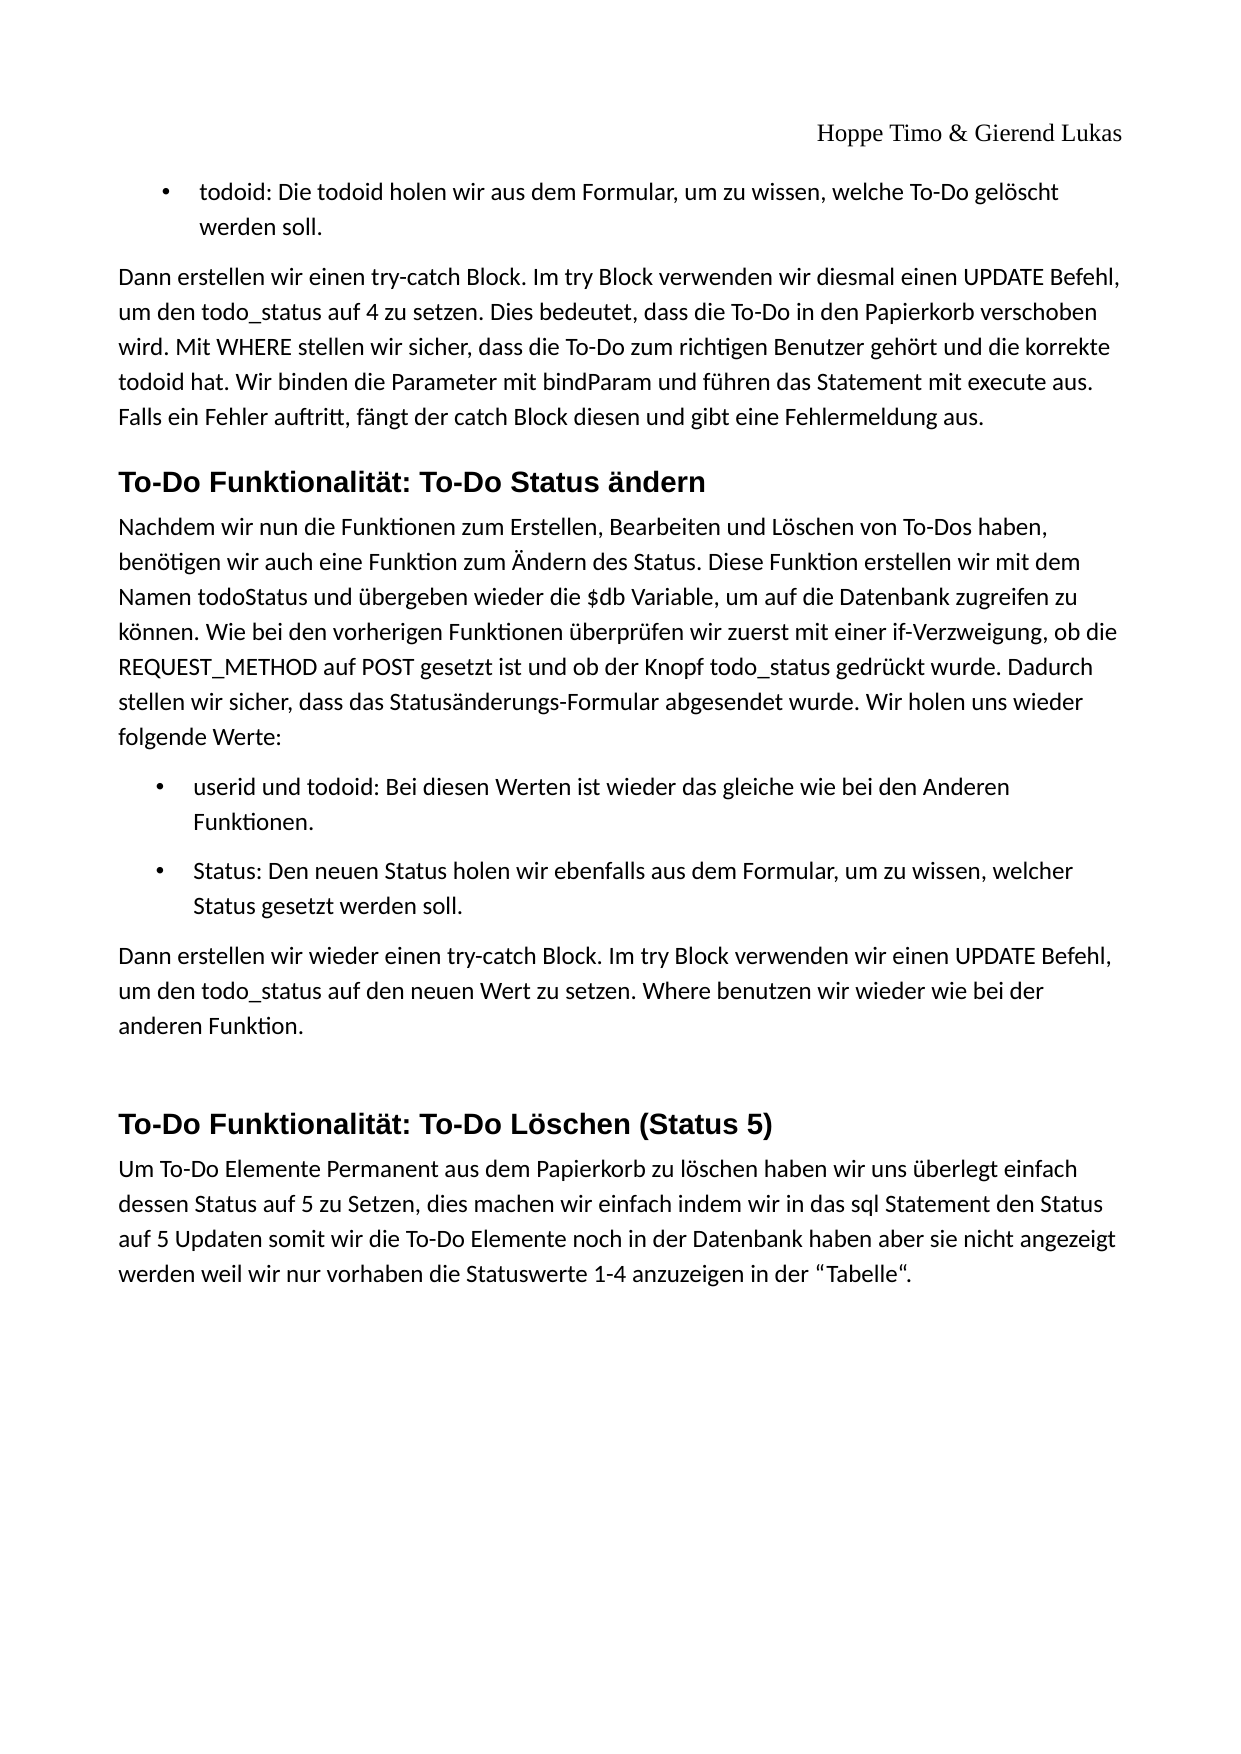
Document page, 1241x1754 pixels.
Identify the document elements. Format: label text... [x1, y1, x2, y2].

subtitle To-Do Funktionalität: To-Do Status ändern [118, 465, 1122, 499]
text Dann erstellen wir wieder einen try-catch Block. Im try Block verwenden wir einen UPDATE Befehl, um den todo_status auf den neuen Wert zu setzen. Where benutzen wir wieder wie bei der anderen Funktion. [118, 940, 1122, 1074]
list userid und todoid: Bei diesen Werten ist wieder das gleiche wie bei den Anderen Funktionen. [156, 771, 1122, 836]
text Nachdem wir nun die Funktionen zum Erstellen, Bearbeiten und Löschen von To-Dos haben, benötigen wir auch eine Funktion zum Ändern des Status. Diese Funktion erstellen wir mit dem Namen todoStatus und übergeben wieder die $db Variable, um auf die Datenbank zugreifen zu können. Wie bei den vorherigen Funktionen überprüfen wir zuerst mit einer if-Verzweigung, ob die REQUEST_METHOD auf POST gesetzt ist und ob der Knopf todo_status gedrückt wurde. Dadurch stellen wir sicher, dass das Statusänderungs-Formular abgesendet wurde. Wir holen uns wieder folgende Werte: [118, 511, 1122, 752]
list Status: Den neuen Status holen wir ebenfalls aus dem Formular, um zu wissen, welcher Status gesetzt werden soll. [156, 856, 1122, 921]
text Um To-Do Elemente Permanent aus dem Papierkorb zu löschen haben wir uns überlegt einfach dessen Status auf 5 zu Setzen, dies machen wir einfach indem wir in das sql Statement den Status auf 5 Updaten somit wir die To-Do Elemente noch in der Datenbank haben aber sie nicht angezeigt werden weil wir nur vorhaben die Statuswerte 1-4 anzuzeigen in der “Tabelle“. [118, 1153, 1122, 1289]
text Dann erstellen wir einen try-catch Block. Im try Block verwenden wir diesmal einen UPDATE Befehl, um den todo_status auf 4 zu setzen. Dies bedeutet, dass die To-Do in den Papierkorb verschoben wird. Mit WHERE stellen wir sicher, dass die To-Do zum richtigen Benutzer gehört und die korrekte todoid hat. Wir binden die Parameter mit bindParam und führen das Statement mit execute aus. Falls ein Fehler auftritt, fängt der catch Block diesen und gibt eine Fehlermeldung aus. [118, 261, 1122, 431]
list todoid: Die todoid holen wir aus dem Formular, um zu wissen, welche To-Do gelöscht werden soll. [162, 176, 1122, 242]
subtitle To-Do Funktionalität: To-Do Löschen (Status 5) [118, 1107, 1122, 1141]
